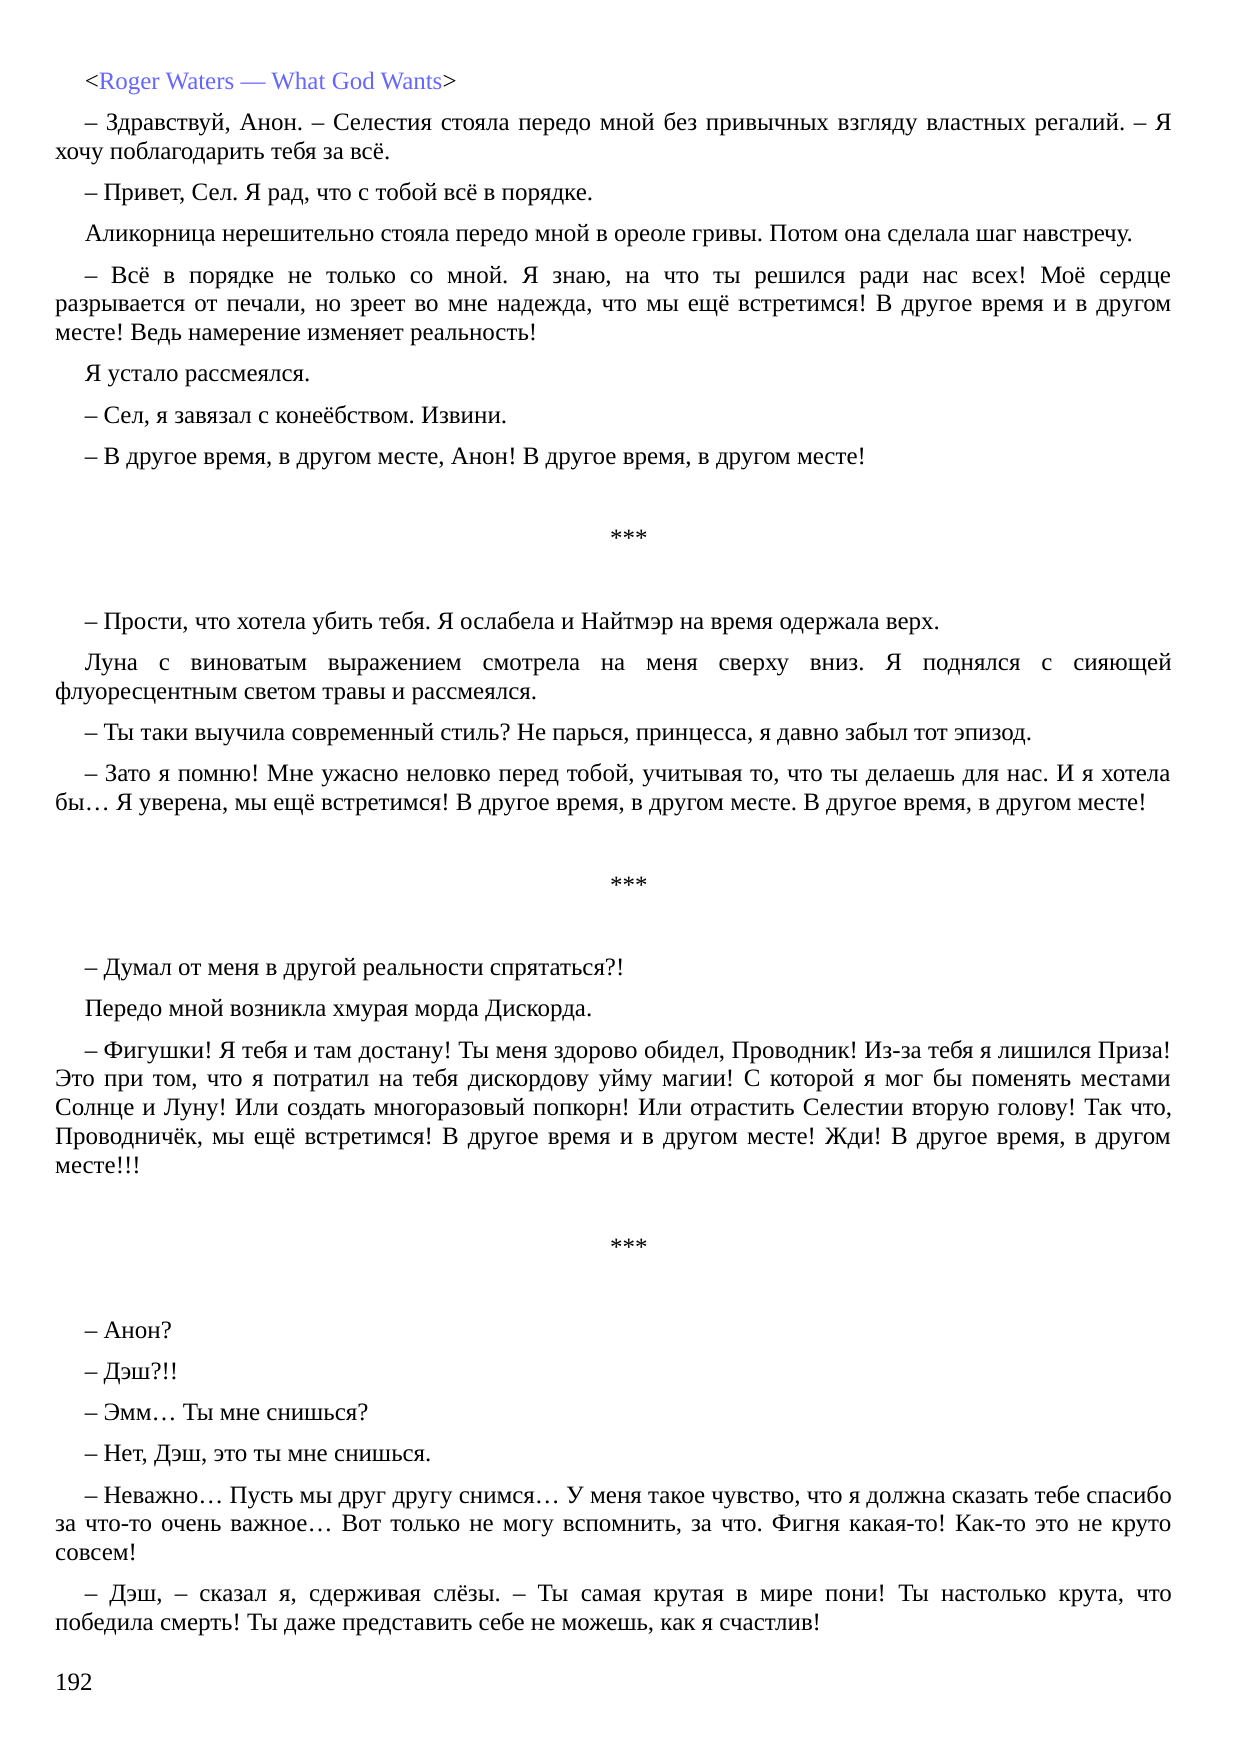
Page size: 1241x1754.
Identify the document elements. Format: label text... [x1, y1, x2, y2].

text – Прости, что хотела убить тебя. Я ослабела и Найтмэр на время одержала верх. [55, 606, 1173, 635]
text – Ты таки выучила современный стиль? Не парься, принцесса, я давно забыл тот эпизод. [55, 717, 1173, 746]
text – Нет, Дэш, это ты мне снишься. [55, 1438, 1173, 1467]
text – Всё в порядке не только со мной. Я знаю, на что ты решился ради нас всех! Моё сердце разрывается от печали, но зреет во мне надежда, что мы ещё встретимся! В другое время и в другом месте! Ведь намерение изменяет реальность! [55, 260, 1173, 346]
text – Зато я помню! Мне ужасно неловко перед тобой, учитывая то, что ты делаешь для нас. И я хотела бы… Я уверена, мы ещё встретимся! В другое время, в другом месте. В другое время, в другом месте! [55, 758, 1173, 816]
text Я устало рассмеялся. [55, 358, 1173, 387]
text *** [55, 1232, 1173, 1261]
text – Дэш?!! [55, 1356, 1173, 1385]
text – Здравствуй, Анон. – Селестия стояла передо мной без привычных взгляду властных регалий. – Я хочу поблагодарить тебя за всё. [55, 107, 1173, 165]
text – Неважно… Пусть мы друг другу снимся… У меня такое чувство, что я должна сказать тебе спасибо за что-то очень важное… Вот только не могу вспомнить, за что. Фигня какая-то! Как-то это не круто совсем! [55, 1480, 1173, 1566]
text – Фигушки! Я тебя и там достану! Ты меня здорово обидел, Проводник! Из-за тебя я лишился Приза! Это при том, что я потратил на тебя дискордову уйму магии! С которой я мог бы поменять местами Солнце и Луну! Или создать многоразовый попкорн! Или отрастить Селестии вторую голову! Так что, Проводничёк, мы ещё встретимся! В другое время и в другом месте! Жди! В другое время, в другом месте!!! [55, 1035, 1173, 1178]
text *** [55, 523, 1173, 552]
text – Думал от меня в другой реальности спрятаться?! [55, 952, 1173, 981]
text – В другое время, в другом месте, Анон! В другое время, в другом месте! [55, 441, 1173, 470]
text Передо мной возникла хмурая морда Дискорда. [55, 993, 1173, 1022]
text – Дэш, – сказал я, сдерживая слёзы. – Ты самая крутая в мире пони! Ты настолько крута, что победила смерть! Ты даже представить себе не можешь, как я счастлив! [55, 1578, 1173, 1636]
text – Привет, Сел. Я рад, что с тобой всё в порядке. [55, 177, 1173, 206]
text <Roger Waters — What God Wants> [55, 66, 1173, 95]
text – Анон? [55, 1315, 1173, 1343]
text – Эмм… Ты мне снишься? [55, 1397, 1173, 1426]
text Аликорница нерешительно стояла передо мной в ореоле гривы. Потом она сделала шаг навстречу. [55, 218, 1173, 247]
text Луна с виноватым выражением смотрела на меня сверху вниз. Я поднялся с сияющей флуоресцентным светом травы и рассмеялся. [55, 647, 1173, 705]
text – Сел, я завязал с конеёбством. Извини. [55, 400, 1173, 428]
text *** [55, 870, 1173, 898]
